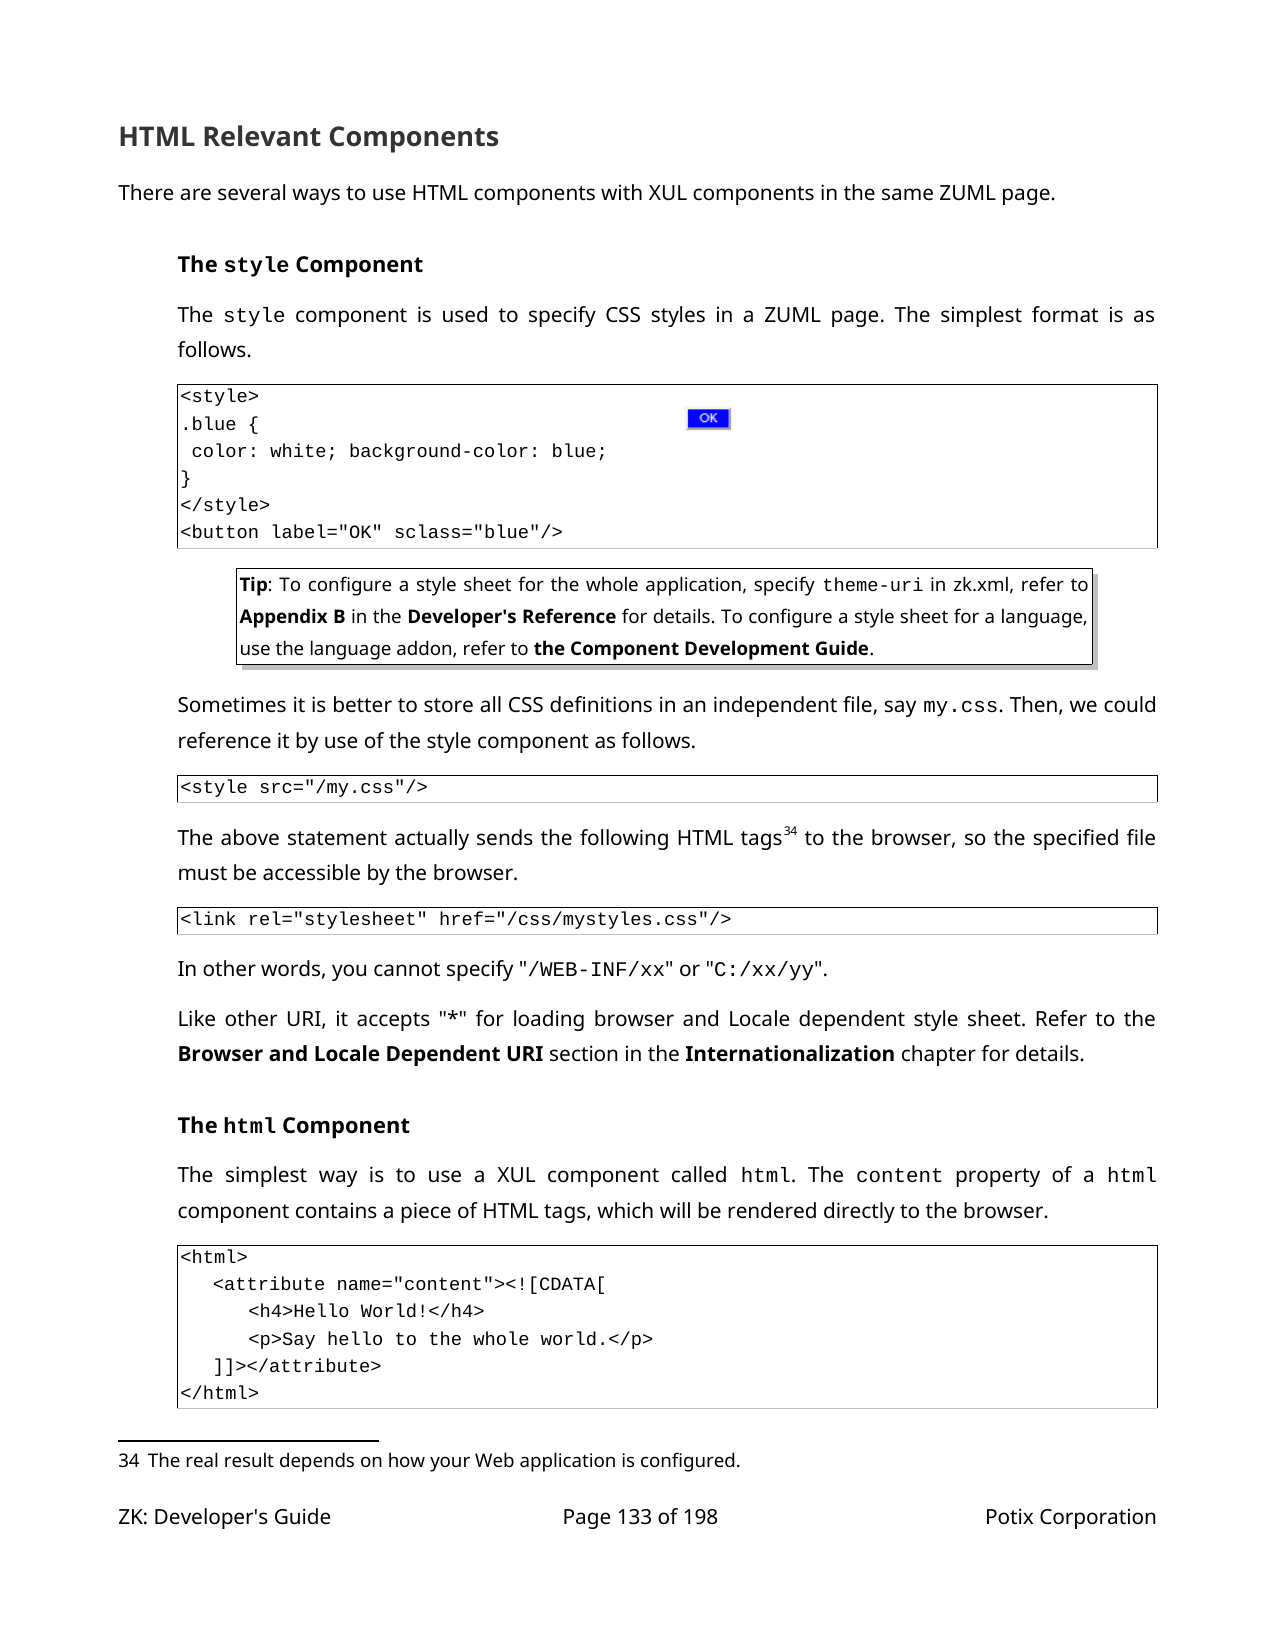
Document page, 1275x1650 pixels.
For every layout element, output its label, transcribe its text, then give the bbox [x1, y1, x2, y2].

text Like other URI, it accepts "*" for loading browser and Locale dependent style sheet. Refer to the Browser and Locale Dependent URI section in the Internationalization chapter for details. [177, 1004, 1157, 1067]
text } [178, 466, 1157, 490]
text The simplest way is to use a XUL component called html. The content property of a html component contains a piece of HTML tags, which will be rendered directly to the browser. [177, 1160, 1157, 1224]
text Tip: To configure a style sheet for the whole application, specify theme-uri in zk.xml, refer to Appendix B in the Developer's Reference for details. To configure a style sheet for a language, use the language addon, refer to the Component Development Guide. [237, 569, 1092, 664]
text <style> [178, 385, 1157, 409]
text </html> [178, 1381, 1157, 1408]
text The style component is used to specify CSS styles in a ZUML page. The simplest format is as follows. [177, 300, 1157, 364]
text The real result depends on how your Web application is configured. [118, 1447, 1157, 1473]
text In other words, you cannot specify "/WEB-INF/xx" or "C:/xx/yy". [177, 954, 1157, 983]
text ]]></attribute> [178, 1353, 1157, 1378]
text The above statement actually sends the following HTML tags to the browser, so the specified file must be accessible by the browser. [177, 823, 1157, 886]
text <html> [178, 1246, 1157, 1269]
text <style src="/my.css"/> [178, 776, 1157, 802]
subtitle The style Component [177, 249, 1157, 279]
text color: white; background-color: blue; [178, 439, 1157, 463]
text </style> [178, 493, 1157, 517]
text <attribute name="content"><![CDATA[ [178, 1272, 1157, 1296]
text <button label="OK" sclass="blue"/> [178, 520, 1157, 548]
text There are several ways to use HTML components with XUL components in the same ZUML page. [118, 178, 1157, 207]
text <link rel="stylesheet" href="/css/mystyles.css"/> [178, 908, 1157, 934]
picture [683, 403, 735, 434]
subtitle HTML Relevant Components [118, 118, 1157, 155]
text <h4>Hello World!</h4> [178, 1299, 1157, 1323]
subtitle The html Component [177, 1110, 1157, 1140]
text <p>Say hello to the whole world.</p> [178, 1326, 1157, 1351]
text Sometimes it is better to store all CSS definitions in an independent file, say my.css. Then, we could reference it by use of the style component as follows. [177, 690, 1157, 754]
text .blue { [178, 412, 1157, 436]
